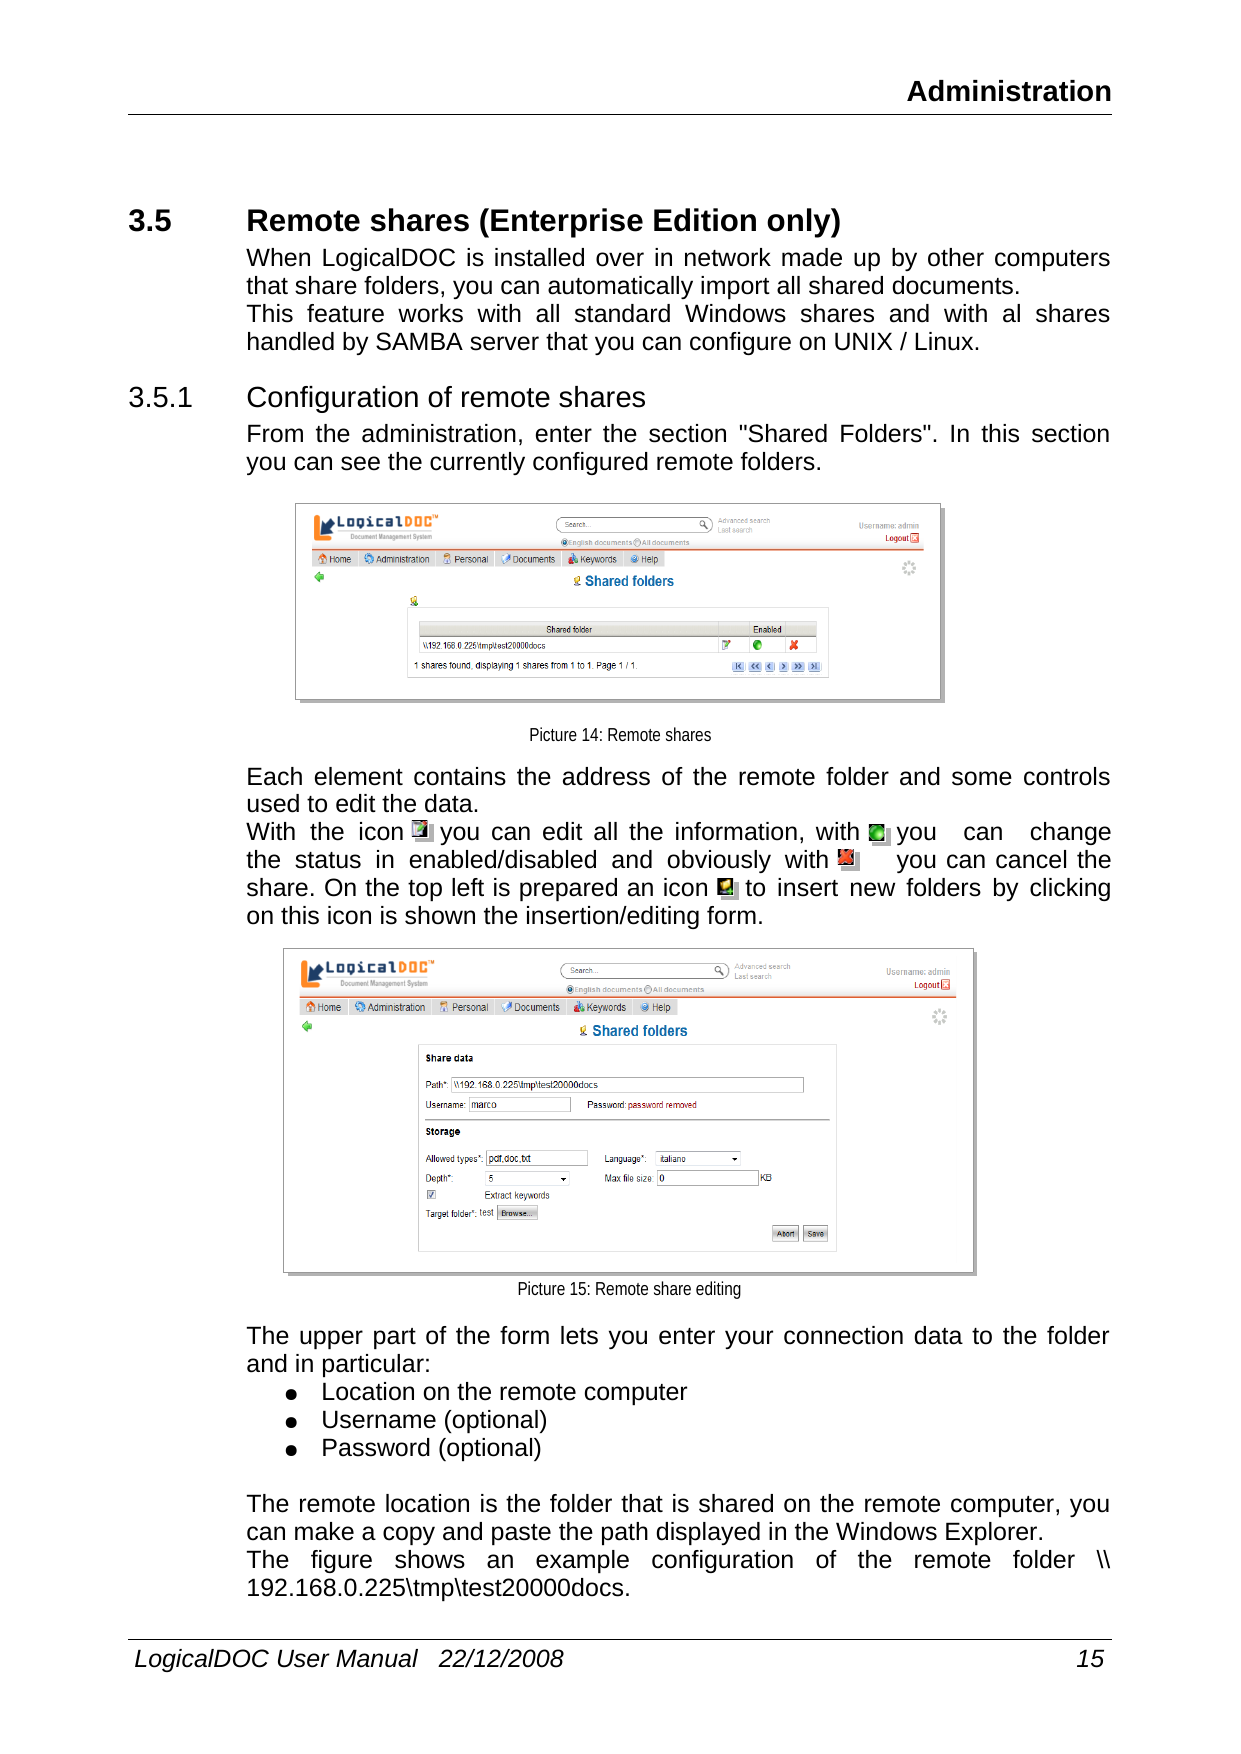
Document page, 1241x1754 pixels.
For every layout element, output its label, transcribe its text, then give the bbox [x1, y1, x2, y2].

subtitle Remote shares (Enterprise Edition only) [128, 203, 1112, 238]
list Location on the remote computer [284, 1378, 1112, 1406]
picture [717, 878, 734, 895]
picture [312, 512, 924, 690]
text The upper part of the form lets you enter your connection data to the folder and in particular: [246, 930, 1112, 1378]
text Picture 14: Remote shares [283, 722, 957, 745]
subtitle Configuration of remote shares [128, 381, 1112, 413]
text When LogicalDOC is installed over in network made up by other computers that share folders, you can automatically import all shared documents. [246, 244, 1112, 300]
text With the icon you can edit all the information, with you can change the status in enabled/disabled and obviously with you can cancel the share. On the top left is prepared an icon to insert new folders by clicking on this icon is shown the insertion/editing form. [246, 818, 1112, 930]
text From the administration, enter the section "Shared Folders". In this section you can see the currently configured remote folders. [246, 419, 1112, 475]
text The figure shows an example configuration of the remote folder \\192.168.0.225\tmp\test20000docs. [246, 1545, 1112, 1601]
list Password (optional) [284, 1434, 1112, 1462]
text Each element contains the address of the remote folder and some controls used to edit the data. [246, 475, 1112, 818]
picture [299, 956, 957, 1263]
picture [411, 820, 428, 837]
picture [837, 849, 854, 865]
text The remote location is the folder that is shared on the remote computer, you can make a copy and paste the path displayed in the Windows Explorer. [246, 1489, 1112, 1545]
list Username (optional) [284, 1406, 1112, 1434]
text This feature works with all standard Windows shares and with al shares handled by SAMBA server that you can configure on UNIX / Linux. [246, 300, 1112, 356]
text Picture 15: Remote share editing [283, 1273, 975, 1299]
picture [868, 824, 885, 841]
